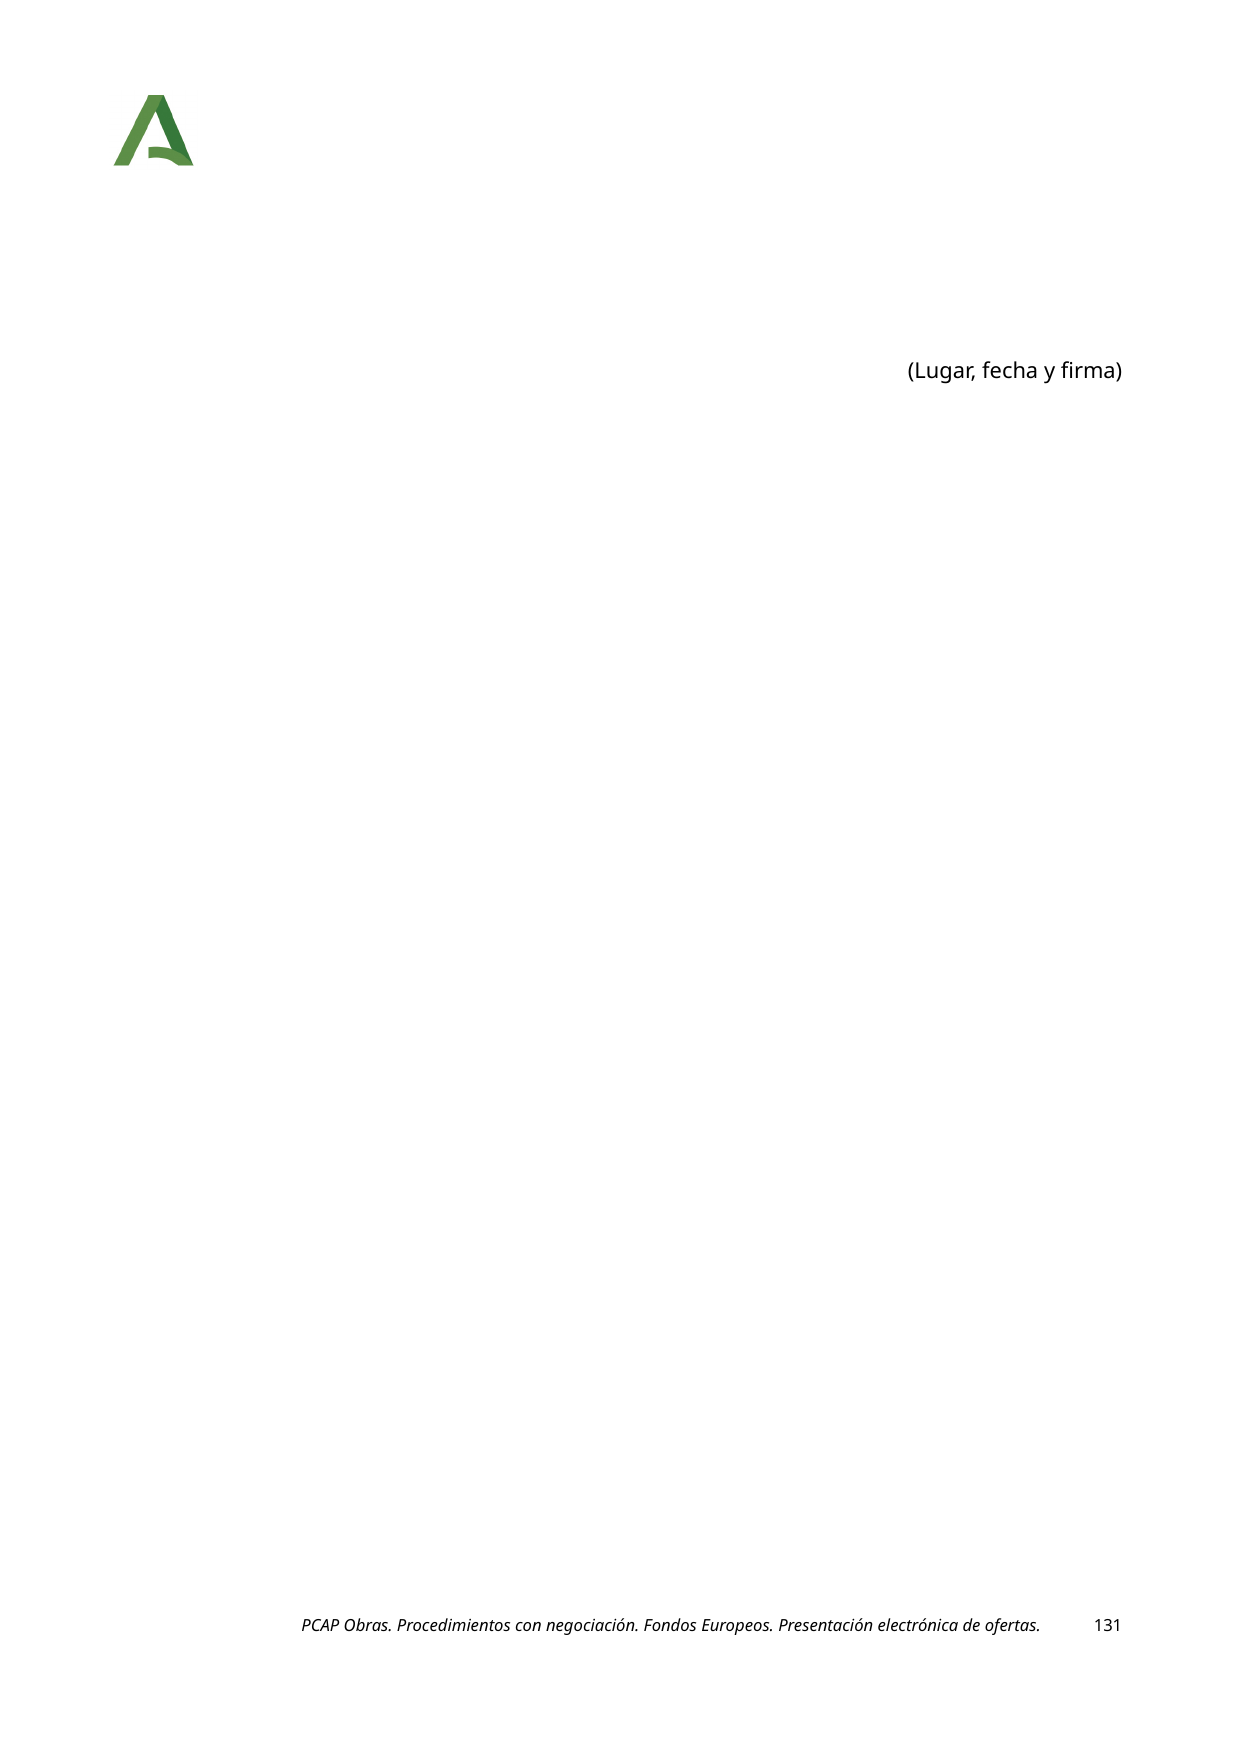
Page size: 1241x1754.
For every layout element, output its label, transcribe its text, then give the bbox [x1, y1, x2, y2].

text (Lugar, fecha y firma) [118, 355, 1122, 385]
picture [109, 90, 198, 170]
